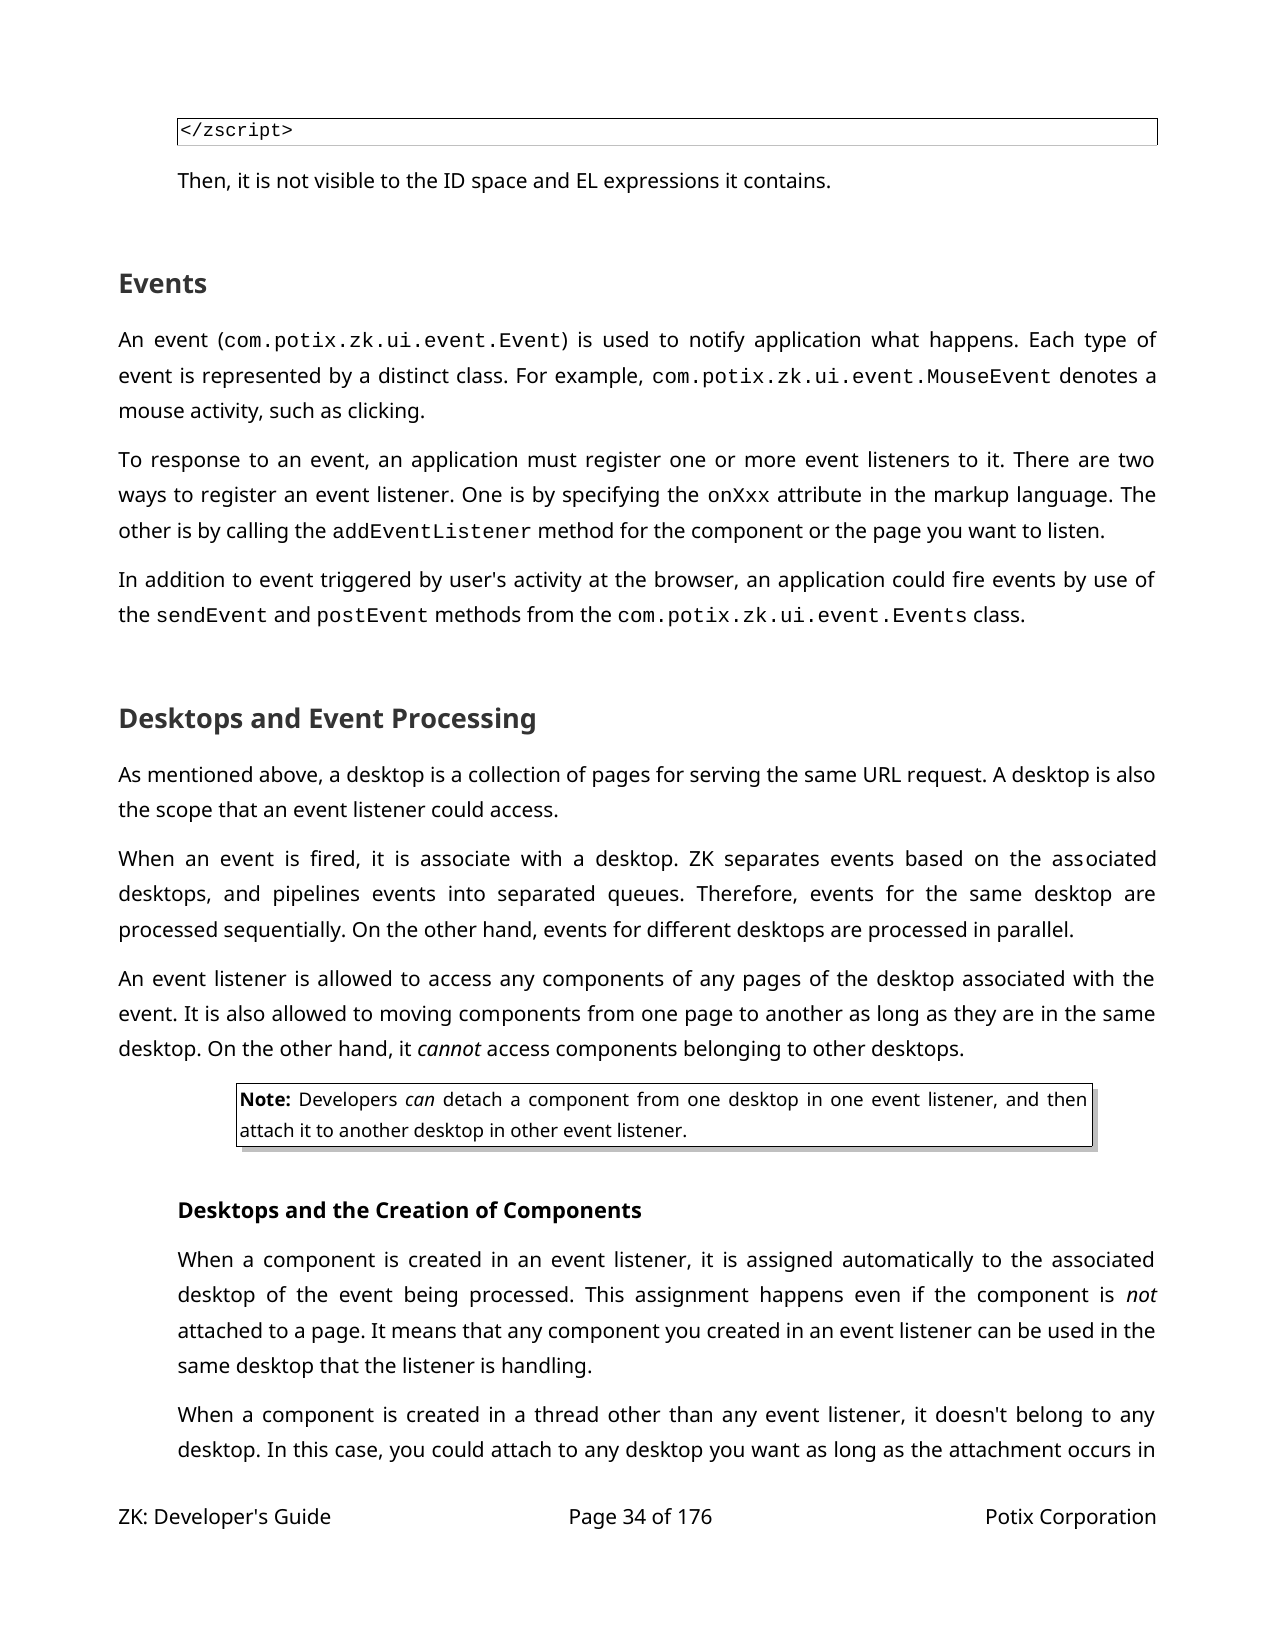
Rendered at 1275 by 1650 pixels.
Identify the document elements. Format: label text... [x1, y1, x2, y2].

subtitle Desktops and the Creation of Components [177, 1195, 1157, 1225]
subtitle Desktops and Event Processing [118, 700, 1157, 737]
text To response to an event, an application must register one or more event listeners to it. There are two ways to register an event listener. One is by specifying the onXxx attribute in the markup language. The other is by calling the addEventListener method for the component or the page you want to listen. [118, 445, 1157, 545]
text Then, it is not visible to the ID space and EL expressions it contains. [177, 166, 1157, 194]
text An event (com.potix.zk.ui.event.Event) is used to notify application what happens. Each type of event is represented by a distinct class. For example, com.potix.zk.ui.event.MouseEvent denotes a mouse activity, such as clicking. [118, 326, 1157, 425]
text Note: Developers can detach a component from one desktop in one event listener, and then attach it to another desktop in other event listener. [237, 1084, 1092, 1146]
text </zscript> [178, 119, 1157, 145]
text In addition to event triggered by user's activity at the browser, an application could fire events by use of the sendEvent and postEvent methods from the com.potix.zk.ui.event.Events class. [118, 565, 1157, 629]
text When a component is created in an event listener, it is assigned automatically to the associated desktop of the event being processed. This assignment happens even if the component is not attached to a page. It means that any component you created in an event listener can be used in the same desktop that the listener is handling. [177, 1245, 1157, 1379]
text When a component is created in a thread other than any event listener, it doesn't belong to any desktop. In this case, you could attach to any desktop you want as long as the attachment occurs in [177, 1400, 1157, 1463]
text As mentioned above, a desktop is a collection of pages for serving the same URL request. A desktop is also the scope that an event listener could access. [118, 760, 1157, 824]
subtitle Events [118, 265, 1157, 302]
text When an event is fired, it is associate with a desktop. ZK separates events based on the associated desktops, and pipelines events into separated queues. Therefore, events for the same desktop are processed sequentially. On the other hand, events for different desktops are processed in parallel. [118, 844, 1157, 943]
text An event listener is allowed to access any components of any pages of the desktop associated with the event. It is also allowed to moving components from one page to another as long as they are in the same desktop. On the other hand, it cannot access components belonging to other desktops. [118, 964, 1157, 1062]
